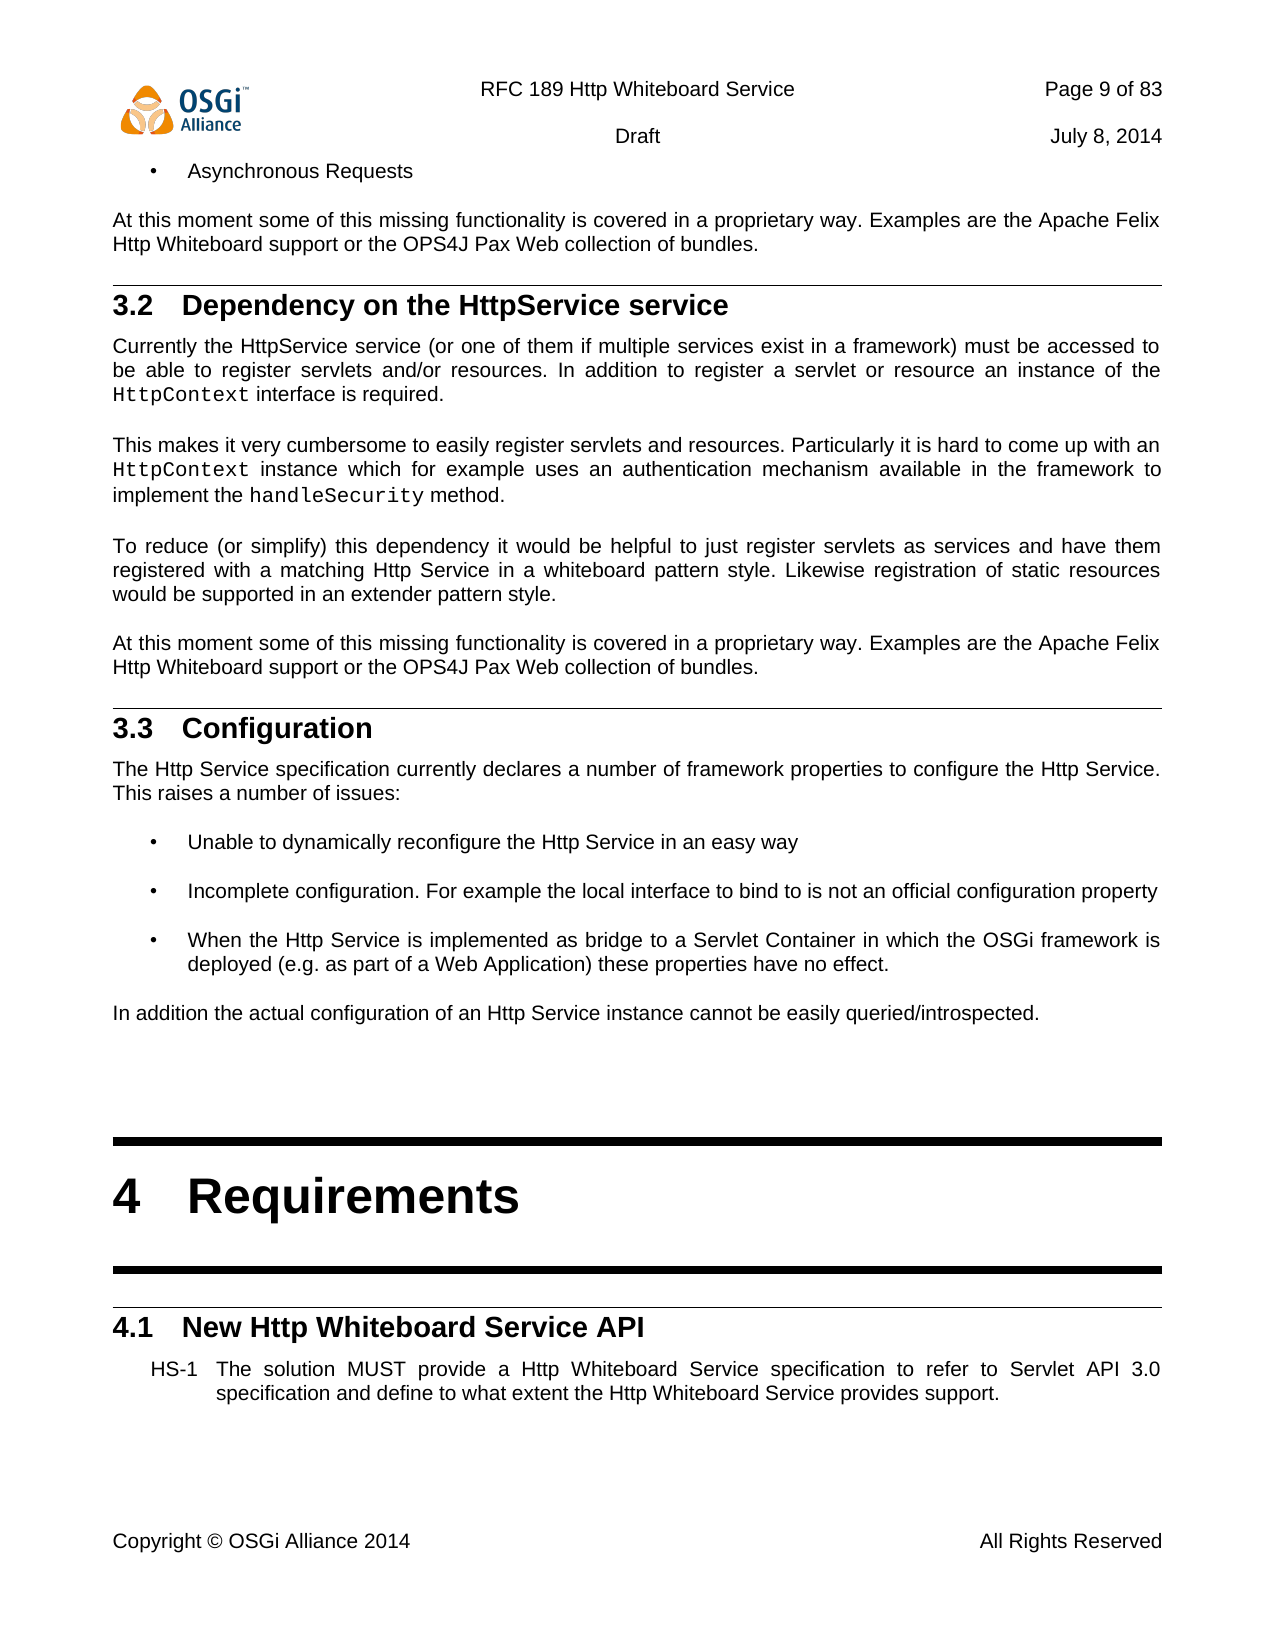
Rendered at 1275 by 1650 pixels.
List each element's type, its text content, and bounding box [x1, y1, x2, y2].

text This makes it very cumbersome to easily register servlets and resources. Particularly it is hard to come up with an HttpContext instance which for example uses an authentication mechanism available in the framework to implement the handleSecurity method. [112, 433, 1162, 509]
text At this moment some of this missing functionality is covered in a proprietary way. Examples are the Apache Felix Http Whiteboard support or the OPS4J Pax Web collection of bundles. [112, 208, 1162, 256]
list Unable to dynamically reconfigure the Http Service in an easy way [150, 830, 1162, 854]
list When the Http Service is implemented as bridge to a Servlet Container in which the OSGi framework is deployed (e.g. as part of a Web Application) these properties have no effect. [150, 928, 1162, 976]
subtitle Configuration [112, 709, 1162, 744]
text The Http Service specification currently declares a number of framework properties to configure the Http Service. This raises a number of issues: [112, 757, 1162, 805]
list The solution MUST provide a Http Whiteboard Service specification to refer to Servlet API 3.0 specification and define to what extent the Http Whiteboard Service provides support. [150, 1356, 1162, 1404]
text In addition the actual configuration of an Http Service instance cannot be easily queried/introspected. [112, 1001, 1162, 1025]
text Currently the HttpService service (or one of them if multiple services exist in a framework) must be accessed to be able to register servlets and/or resources. In addition to register a servlet or resource an instance of the HttpContext interface is required. [112, 334, 1162, 408]
subtitle Dependency on the HttpService service [112, 286, 1162, 322]
text At this moment some of this missing functionality is covered in a proprietary way. Examples are the Apache Felix Http Whiteboard support or the OPS4J Pax Web collection of bundles. [112, 631, 1162, 678]
subtitle Requirements [112, 1138, 1162, 1274]
list Asynchronous Requests [150, 159, 1162, 183]
text To reduce (or simplify) this dependency it would be helpful to just register servlets as services and have them registered with a matching Http Service in a whiteboard pattern style. Likewise registration of static resources would be supported in an extender pattern style. [112, 534, 1162, 606]
picture [113, 78, 257, 142]
subtitle New Http Whiteboard Service API [112, 1308, 1162, 1344]
list Incomplete configuration. For example the local interface to bind to is not an official configuration property [150, 879, 1162, 903]
